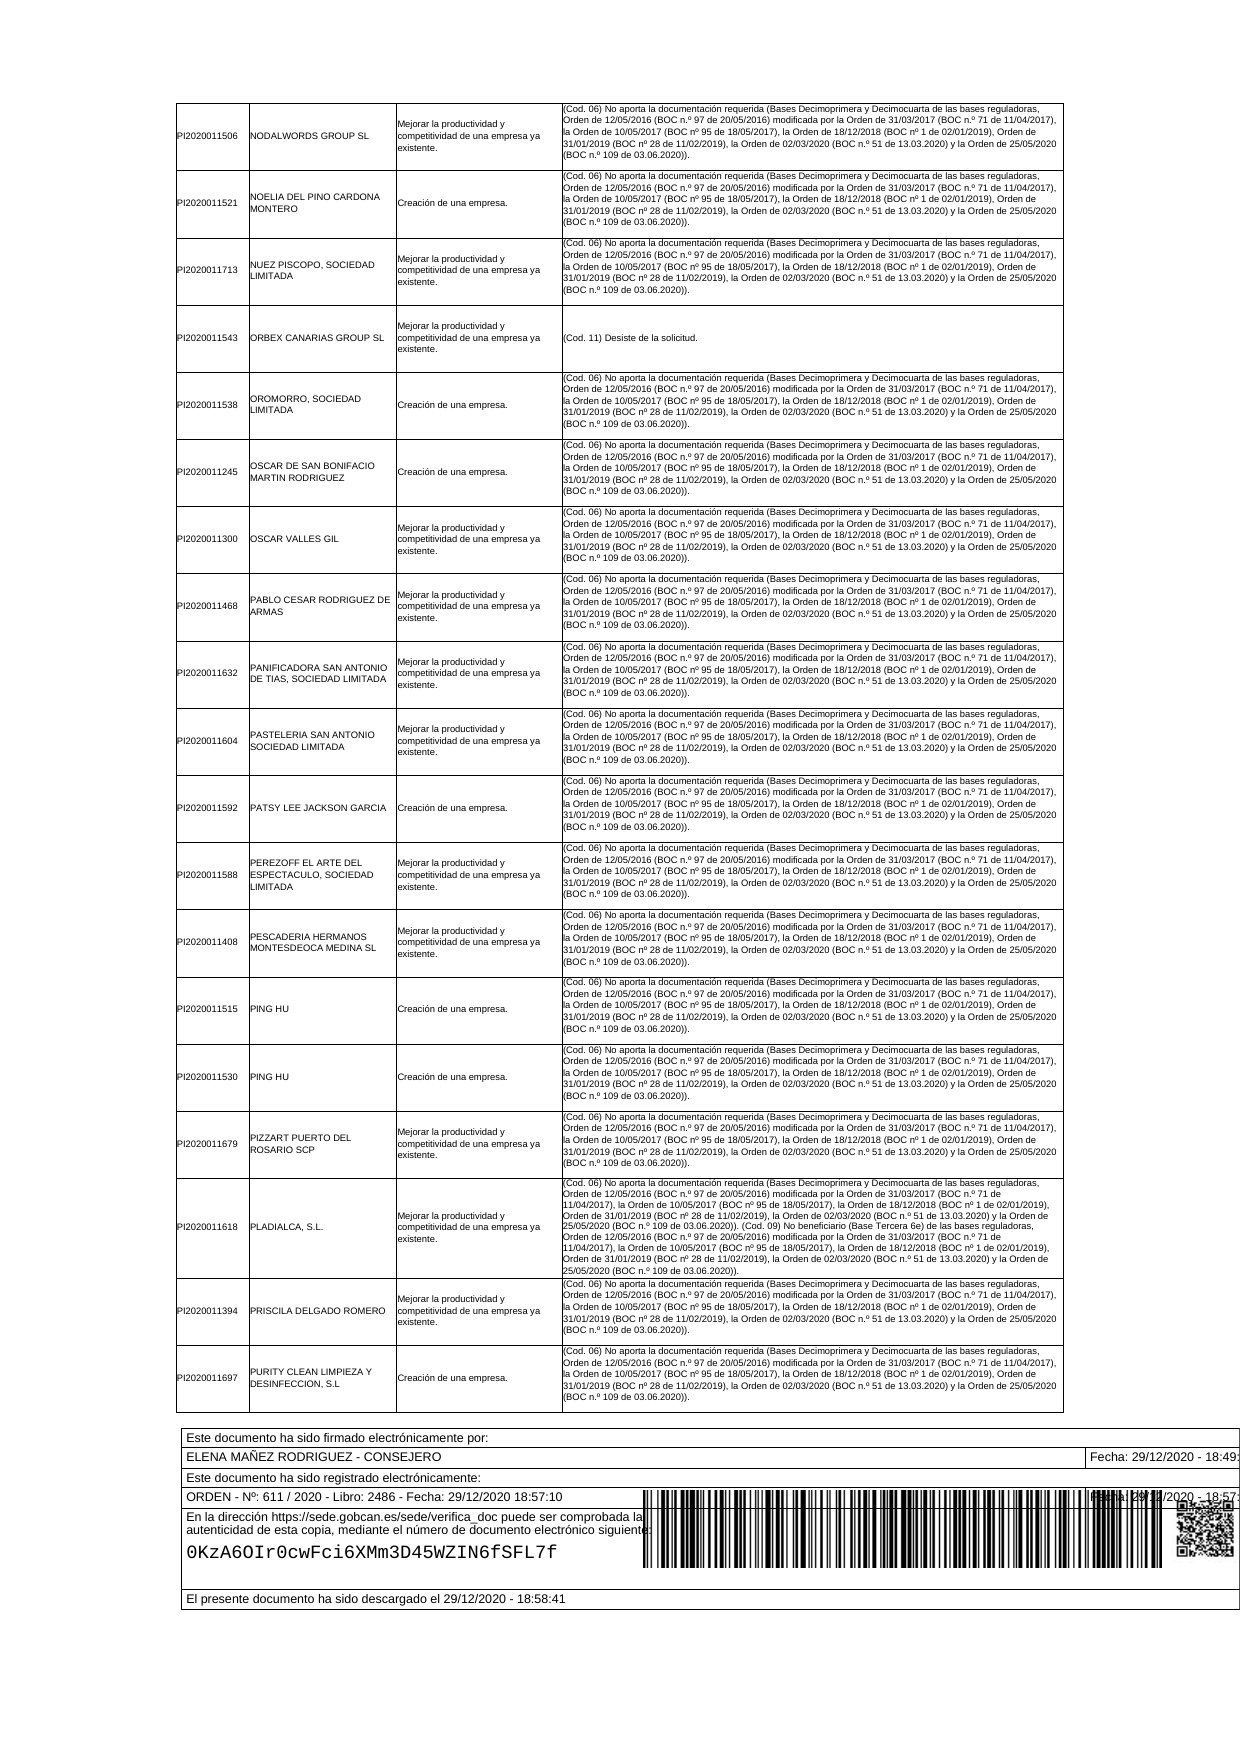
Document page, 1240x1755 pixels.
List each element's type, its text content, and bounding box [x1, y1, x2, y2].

table_cell PI2020011394 [177, 1279, 249, 1345]
table_cell (Cod. 06) No aporta la documentación requerida (Bases Decimoprimera y Decimocuarta de las bases reguladoras, Orden de 12/05/2016 (BOC n.º 97 de 20/05/2016) modificada por la Orden de 31/03/2017 (BOC n.º 71 de 11/04/2017), la Orden de 10/05/2017 (BOC nº 95 de 18/05/2017), la Orden de 18/12/2018 (BOC nº 1 de 02/01/2019), Orden de 31/01/2019 (BOC nº 28 de 11/02/2019), la Orden de 02/03/2020 (BOC n.º 51 de 13.03.2020) y la Orden de 25/05/2020 (BOC n.º 109 de 03.06.2020)). [563, 171, 1063, 237]
table_cell PANIFICADORA SAN ANTONIO DE TIAS, SOCIEDAD LIMITADA [250, 642, 396, 708]
table_cell PATSY LEE JACKSON GARCIA [250, 776, 396, 842]
table_cell (Cod. 06) No aporta la documentación requerida (Bases Decimoprimera y Decimocuarta de las bases reguladoras, Orden de 12/05/2016 (BOC n.º 97 de 20/05/2016) modificada por la Orden de 31/03/2017 (BOC n.º 71 de 11/04/2017), la Orden de 10/05/2017 (BOC nº 95 de 18/05/2017), la Orden de 18/12/2018 (BOC nº 1 de 02/01/2019), Orden de 31/01/2019 (BOC nº 28 de 11/02/2019), la Orden de 02/03/2020 (BOC n.º 51 de 13.03.2020) y la Orden de 25/05/2020 (BOC n.º 109 de 03.06.2020)). [563, 507, 1063, 573]
table_cell NUEZ PISCOPO, SOCIEDAD LIMITADA [250, 239, 396, 304]
table_cell PI2020011300 [177, 507, 249, 573]
table_cell PI2020011468 [177, 574, 249, 641]
table_cell Creación de una empresa. [397, 440, 562, 506]
table_cell PI2020011588 [177, 843, 249, 909]
table_cell (Cod. 06) No aporta la documentación requerida (Bases Decimoprimera y Decimocuarta de las bases reguladoras, Orden de 12/05/2016 (BOC n.º 97 de 20/05/2016) modificada por la Orden de 31/03/2017 (BOC n.º 71 de 11/04/2017), la Orden de 10/05/2017 (BOC nº 95 de 18/05/2017), la Orden de 18/12/2018 (BOC nº 1 de 02/01/2019), Orden de 31/01/2019 (BOC nº 28 de 11/02/2019), la Orden de 02/03/2020 (BOC n.º 51 de 13.03.2020) y la Orden de 25/05/2020 (BOC n.º 109 de 03.06.2020)). [563, 910, 1063, 976]
table_cell PI2020011697 [177, 1346, 249, 1412]
table_cell PLADIALCA, S.L. [250, 1179, 396, 1278]
table_cell Mejorar la productividad y competitividad de una empresa ya existente. [397, 843, 562, 909]
table_cell PASTELERIA SAN ANTONIO SOCIEDAD LIMITADA [250, 709, 396, 775]
table_cell Mejorar la productividad y competitividad de una empresa ya existente. [397, 574, 562, 641]
table_cell PING HU [250, 1045, 396, 1111]
table_cell PI2020011506 [177, 104, 249, 170]
table_cell PI2020011408 [177, 910, 249, 976]
table_cell OROMORRO, SOCIEDAD LIMITADA [250, 373, 396, 439]
table_cell PABLO CESAR RODRIGUEZ DE ARMAS [250, 574, 396, 641]
table_cell Creación de una empresa. [397, 373, 562, 439]
table_cell PESCADERIA HERMANOS MONTESDEOCA MEDINA SL [250, 910, 396, 976]
table_cell (Cod. 06) No aporta la documentación requerida (Bases Decimoprimera y Decimocuarta de las bases reguladoras, Orden de 12/05/2016 (BOC n.º 97 de 20/05/2016) modificada por la Orden de 31/03/2017 (BOC n.º 71 de 11/04/2017), la Orden de 10/05/2017 (BOC nº 95 de 18/05/2017), la Orden de 18/12/2018 (BOC nº 1 de 02/01/2019), Orden de 31/01/2019 (BOC nº 28 de 11/02/2019), la Orden de 02/03/2020 (BOC n.º 51 de 13.03.2020) y la Orden de 25/05/2020 (BOC n.º 109 de 03.06.2020)). [563, 776, 1063, 842]
table_cell Mejorar la productividad y competitividad de una empresa ya existente. [397, 1279, 562, 1345]
table_cell (Cod. 06) No aporta la documentación requerida (Bases Decimoprimera y Decimocuarta de las bases reguladoras, Orden de 12/05/2016 (BOC n.º 97 de 20/05/2016) modificada por la Orden de 31/03/2017 (BOC n.º 71 de 11/04/2017), la Orden de 10/05/2017 (BOC nº 95 de 18/05/2017), la Orden de 18/12/2018 (BOC nº 1 de 02/01/2019), Orden de 31/01/2019 (BOC nº 28 de 11/02/2019), la Orden de 02/03/2020 (BOC n.º 51 de 13.03.2020) y la Orden de 25/05/2020 (BOC n.º 109 de 03.06.2020)). (Cod. 09) No beneficiario (Base Tercera 6e) de las bases reguladoras, Orden de 12/05/2016 (BOC n.º 97 de 20/05/2016) modificada por la Orden de 31/03/2017 (BOC n.º 71 de 11/04/2017), la Orden de 10/05/2017 (BOC nº 95 de 18/05/2017), la Orden de 18/12/2018 (BOC nº 1 de 02/01/2019), Orden de 31/01/2019 (BOC nº 28 de 11/02/2019), la Orden de 02/03/2020 (BOC n.º 51 de 13.03.2020) y la Orden de 25/05/2020 (BOC n.º 109 de 03.06.2020)). [563, 1179, 1063, 1278]
table_cell PURITY CLEAN LIMPIEZA Y DESINFECCION, S.L [250, 1346, 396, 1412]
table_cell PI2020011530 [177, 1045, 249, 1111]
table_cell PI2020011632 [177, 642, 249, 708]
table_cell Mejorar la productividad y competitividad de una empresa ya existente. [397, 709, 562, 775]
table_cell (Cod. 06) No aporta la documentación requerida (Bases Decimoprimera y Decimocuarta de las bases reguladoras, Orden de 12/05/2016 (BOC n.º 97 de 20/05/2016) modificada por la Orden de 31/03/2017 (BOC n.º 71 de 11/04/2017), la Orden de 10/05/2017 (BOC nº 95 de 18/05/2017), la Orden de 18/12/2018 (BOC nº 1 de 02/01/2019), Orden de 31/01/2019 (BOC nº 28 de 11/02/2019), la Orden de 02/03/2020 (BOC n.º 51 de 13.03.2020) y la Orden de 25/05/2020 (BOC n.º 109 de 03.06.2020)). [563, 1346, 1063, 1412]
table_cell NODALWORDS GROUP SL [250, 104, 396, 170]
table_cell (Cod. 06) No aporta la documentación requerida (Bases Decimoprimera y Decimocuarta de las bases reguladoras, Orden de 12/05/2016 (BOC n.º 97 de 20/05/2016) modificada por la Orden de 31/03/2017 (BOC n.º 71 de 11/04/2017), la Orden de 10/05/2017 (BOC nº 95 de 18/05/2017), la Orden de 18/12/2018 (BOC nº 1 de 02/01/2019), Orden de 31/01/2019 (BOC nº 28 de 11/02/2019), la Orden de 02/03/2020 (BOC n.º 51 de 13.03.2020) y la Orden de 25/05/2020 (BOC n.º 109 de 03.06.2020)). [563, 978, 1063, 1044]
table_cell ORBEX CANARIAS GROUP SL [250, 306, 396, 372]
table_cell Creación de una empresa. [397, 171, 562, 237]
table_cell (Cod. 06) No aporta la documentación requerida (Bases Decimoprimera y Decimocuarta de las bases reguladoras, Orden de 12/05/2016 (BOC n.º 97 de 20/05/2016) modificada por la Orden de 31/03/2017 (BOC n.º 71 de 11/04/2017), la Orden de 10/05/2017 (BOC nº 95 de 18/05/2017), la Orden de 18/12/2018 (BOC nº 1 de 02/01/2019), Orden de 31/01/2019 (BOC nº 28 de 11/02/2019), la Orden de 02/03/2020 (BOC n.º 51 de 13.03.2020) y la Orden de 25/05/2020 (BOC n.º 109 de 03.06.2020)). [563, 239, 1063, 304]
table_cell NOELIA DEL PINO CARDONA MONTERO [250, 171, 396, 237]
table_cell Mejorar la productividad y competitividad de una empresa ya existente. [397, 507, 562, 573]
table_cell OSCAR VALLES GIL [250, 507, 396, 573]
table_cell PI2020011592 [177, 776, 249, 842]
table_cell PEREZOFF EL ARTE DEL ESPECTACULO, SOCIEDAD LIMITADA [250, 843, 396, 909]
table_cell Mejorar la productividad y competitividad de una empresa ya existente. [397, 642, 562, 708]
table_cell (Cod. 06) No aporta la documentación requerida (Bases Decimoprimera y Decimocuarta de las bases reguladoras, Orden de 12/05/2016 (BOC n.º 97 de 20/05/2016) modificada por la Orden de 31/03/2017 (BOC n.º 71 de 11/04/2017), la Orden de 10/05/2017 (BOC nº 95 de 18/05/2017), la Orden de 18/12/2018 (BOC nº 1 de 02/01/2019), Orden de 31/01/2019 (BOC nº 28 de 11/02/2019), la Orden de 02/03/2020 (BOC n.º 51 de 13.03.2020) y la Orden de 25/05/2020 (BOC n.º 109 de 03.06.2020)). [563, 1112, 1063, 1178]
table_cell PI2020011515 [177, 978, 249, 1044]
table_cell (Cod. 11) Desiste de la solicitud. [563, 306, 1063, 372]
table_cell (Cod. 06) No aporta la documentación requerida (Bases Decimoprimera y Decimocuarta de las bases reguladoras, Orden de 12/05/2016 (BOC n.º 97 de 20/05/2016) modificada por la Orden de 31/03/2017 (BOC n.º 71 de 11/04/2017), la Orden de 10/05/2017 (BOC nº 95 de 18/05/2017), la Orden de 18/12/2018 (BOC nº 1 de 02/01/2019), Orden de 31/01/2019 (BOC nº 28 de 11/02/2019), la Orden de 02/03/2020 (BOC n.º 51 de 13.03.2020) y la Orden de 25/05/2020 (BOC n.º 109 de 03.06.2020)). [563, 1279, 1063, 1345]
table_cell Mejorar la productividad y competitividad de una empresa ya existente. [397, 1112, 562, 1178]
table_cell (Cod. 06) No aporta la documentación requerida (Bases Decimoprimera y Decimocuarta de las bases reguladoras, Orden de 12/05/2016 (BOC n.º 97 de 20/05/2016) modificada por la Orden de 31/03/2017 (BOC n.º 71 de 11/04/2017), la Orden de 10/05/2017 (BOC nº 95 de 18/05/2017), la Orden de 18/12/2018 (BOC nº 1 de 02/01/2019), Orden de 31/01/2019 (BOC nº 28 de 11/02/2019), la Orden de 02/03/2020 (BOC n.º 51 de 13.03.2020) y la Orden de 25/05/2020 (BOC n.º 109 de 03.06.2020)). [563, 709, 1063, 775]
table_cell (Cod. 06) No aporta la documentación requerida (Bases Decimoprimera y Decimocuarta de las bases reguladoras, Orden de 12/05/2016 (BOC n.º 97 de 20/05/2016) modificada por la Orden de 31/03/2017 (BOC n.º 71 de 11/04/2017), la Orden de 10/05/2017 (BOC nº 95 de 18/05/2017), la Orden de 18/12/2018 (BOC nº 1 de 02/01/2019), Orden de 31/01/2019 (BOC nº 28 de 11/02/2019), la Orden de 02/03/2020 (BOC n.º 51 de 13.03.2020) y la Orden de 25/05/2020 (BOC n.º 109 de 03.06.2020)). [563, 843, 1063, 909]
table_cell PI2020011618 [177, 1179, 249, 1278]
table_cell PIZZART PUERTO DEL ROSARIO SCP [250, 1112, 396, 1178]
table_cell Mejorar la productividad y competitividad de una empresa ya existente. [397, 239, 562, 304]
table_cell (Cod. 06) No aporta la documentación requerida (Bases Decimoprimera y Decimocuarta de las bases reguladoras, Orden de 12/05/2016 (BOC n.º 97 de 20/05/2016) modificada por la Orden de 31/03/2017 (BOC n.º 71 de 11/04/2017), la Orden de 10/05/2017 (BOC nº 95 de 18/05/2017), la Orden de 18/12/2018 (BOC nº 1 de 02/01/2019), Orden de 31/01/2019 (BOC nº 28 de 11/02/2019), la Orden de 02/03/2020 (BOC n.º 51 de 13.03.2020) y la Orden de 25/05/2020 (BOC n.º 109 de 03.06.2020)). [563, 1045, 1063, 1111]
table_cell PI2020011679 [177, 1112, 249, 1178]
table_cell Mejorar la productividad y competitividad de una empresa ya existente. [397, 1179, 562, 1278]
table_cell Mejorar la productividad y competitividad de una empresa ya existente. [397, 306, 562, 372]
table_cell (Cod. 06) No aporta la documentación requerida (Bases Decimoprimera y Decimocuarta de las bases reguladoras, Orden de 12/05/2016 (BOC n.º 97 de 20/05/2016) modificada por la Orden de 31/03/2017 (BOC n.º 71 de 11/04/2017), la Orden de 10/05/2017 (BOC nº 95 de 18/05/2017), la Orden de 18/12/2018 (BOC nº 1 de 02/01/2019), Orden de 31/01/2019 (BOC nº 28 de 11/02/2019), la Orden de 02/03/2020 (BOC n.º 51 de 13.03.2020) y la Orden de 25/05/2020 (BOC n.º 109 de 03.06.2020)). [563, 104, 1063, 170]
table_cell PI2020011521 [177, 171, 249, 237]
table_cell Mejorar la productividad y competitividad de una empresa ya existente. [397, 104, 562, 170]
table_cell Creación de una empresa. [397, 978, 562, 1044]
table_cell (Cod. 06) No aporta la documentación requerida (Bases Decimoprimera y Decimocuarta de las bases reguladoras, Orden de 12/05/2016 (BOC n.º 97 de 20/05/2016) modificada por la Orden de 31/03/2017 (BOC n.º 71 de 11/04/2017), la Orden de 10/05/2017 (BOC nº 95 de 18/05/2017), la Orden de 18/12/2018 (BOC nº 1 de 02/01/2019), Orden de 31/01/2019 (BOC nº 28 de 11/02/2019), la Orden de 02/03/2020 (BOC n.º 51 de 13.03.2020) y la Orden de 25/05/2020 (BOC n.º 109 de 03.06.2020)). [563, 642, 1063, 708]
table_cell Mejorar la productividad y competitividad de una empresa ya existente. [397, 910, 562, 976]
table_cell (Cod. 06) No aporta la documentación requerida (Bases Decimoprimera y Decimocuarta de las bases reguladoras, Orden de 12/05/2016 (BOC n.º 97 de 20/05/2016) modificada por la Orden de 31/03/2017 (BOC n.º 71 de 11/04/2017), la Orden de 10/05/2017 (BOC nº 95 de 18/05/2017), la Orden de 18/12/2018 (BOC nº 1 de 02/01/2019), Orden de 31/01/2019 (BOC nº 28 de 11/02/2019), la Orden de 02/03/2020 (BOC n.º 51 de 13.03.2020) y la Orden de 25/05/2020 (BOC n.º 109 de 03.06.2020)). [563, 373, 1063, 439]
table_cell PING HU [250, 978, 396, 1044]
table_cell PI2020011713 [177, 239, 249, 304]
table_cell Creación de una empresa. [397, 1346, 562, 1412]
table_cell OSCAR DE SAN BONIFACIO MARTIN RODRIGUEZ [250, 440, 396, 506]
table_cell PI2020011604 [177, 709, 249, 775]
table_cell PRISCILA DELGADO ROMERO [250, 1279, 396, 1345]
table_cell PI2020011543 [177, 306, 249, 372]
table_cell PI2020011245 [177, 440, 249, 506]
table_cell Creación de una empresa. [397, 776, 562, 842]
table_cell Creación de una empresa. [397, 1045, 562, 1111]
table_cell (Cod. 06) No aporta la documentación requerida (Bases Decimoprimera y Decimocuarta de las bases reguladoras, Orden de 12/05/2016 (BOC n.º 97 de 20/05/2016) modificada por la Orden de 31/03/2017 (BOC n.º 71 de 11/04/2017), la Orden de 10/05/2017 (BOC nº 95 de 18/05/2017), la Orden de 18/12/2018 (BOC nº 1 de 02/01/2019), Orden de 31/01/2019 (BOC nº 28 de 11/02/2019), la Orden de 02/03/2020 (BOC n.º 51 de 13.03.2020) y la Orden de 25/05/2020 (BOC n.º 109 de 03.06.2020)). [563, 574, 1063, 641]
table_cell PI2020011538 [177, 373, 249, 439]
table_cell (Cod. 06) No aporta la documentación requerida (Bases Decimoprimera y Decimocuarta de las bases reguladoras, Orden de 12/05/2016 (BOC n.º 97 de 20/05/2016) modificada por la Orden de 31/03/2017 (BOC n.º 71 de 11/04/2017), la Orden de 10/05/2017 (BOC nº 95 de 18/05/2017), la Orden de 18/12/2018 (BOC nº 1 de 02/01/2019), Orden de 31/01/2019 (BOC nº 28 de 11/02/2019), la Orden de 02/03/2020 (BOC n.º 51 de 13.03.2020) y la Orden de 25/05/2020 (BOC n.º 109 de 03.06.2020)). [563, 440, 1063, 506]
